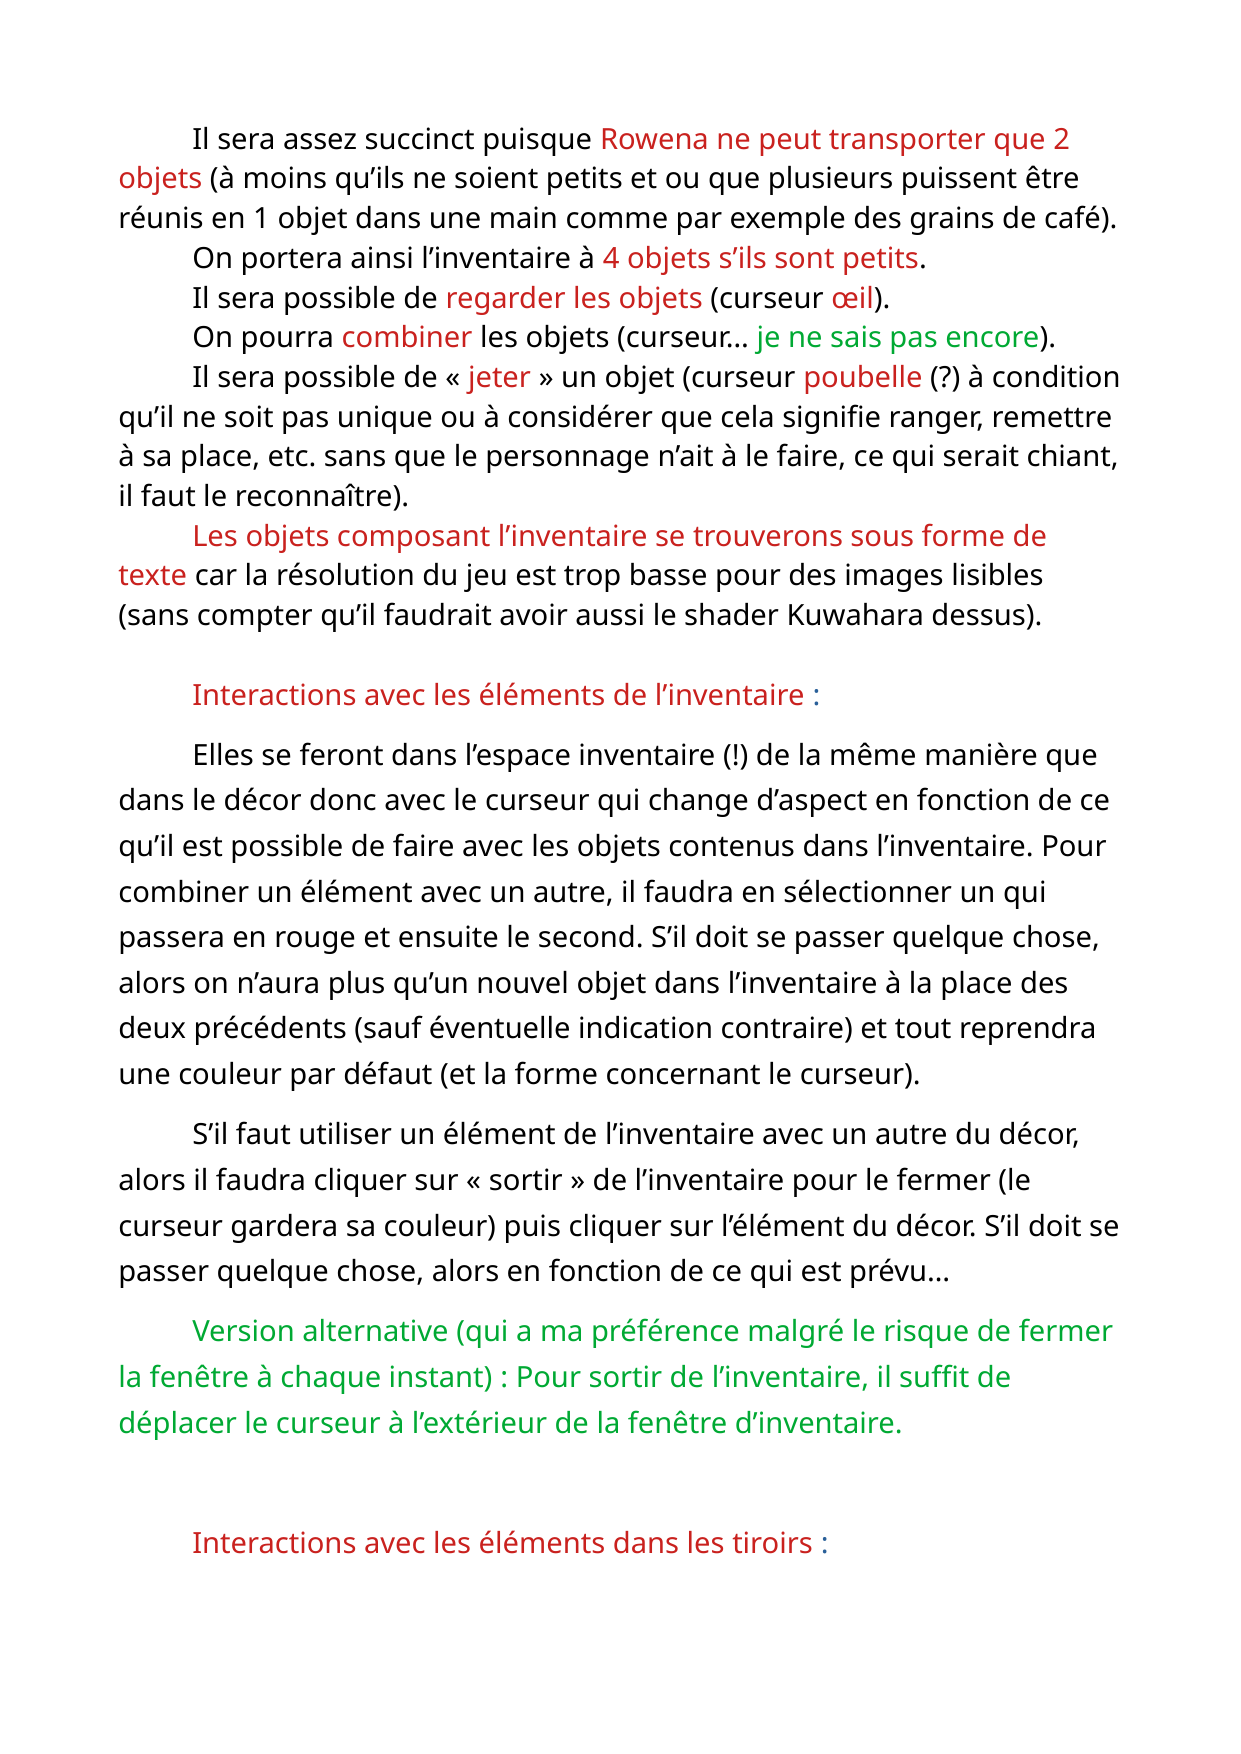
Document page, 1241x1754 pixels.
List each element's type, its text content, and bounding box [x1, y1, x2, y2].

text Elles se feront dans l’espace inventaire (!) de la même manière que dans le décor donc avec le curseur qui change d’aspect en fonction de ce qu’il est possible de faire avec les objets contenus dans l’inventaire. Pour combiner un élément avec un autre, il faudra en sélectionner un qui passera en rouge et ensuite le second. S’il doit se passer quelque chose, alors on n’aura plus qu’un nouvel objet dans l’inventaire à la place des deux précédents (sauf éventuelle indication contraire) et tout reprendra une couleur par défaut (et la forme concernant le curseur). [118, 734, 1122, 1093]
text Il sera possible de regarder les objets (curseur œil). [118, 277, 1122, 317]
text Il sera assez succinct puisque Rowena ne peut transporter que 2 objets (à moins qu’ils ne soient petits et ou que plusieurs puissent être réunis en 1 objet dans une main comme par exemple des grains de café). [118, 118, 1122, 237]
text Interactions avec les éléments dans les tiroirs : [118, 1522, 1122, 1562]
text On portera ainsi l’inventaire à 4 objets s’ils sont petits. [118, 237, 1122, 277]
text Il sera possible de « jeter » un objet (curseur poubelle (?) à condition qu’il ne soit pas unique ou à considérer que cela signifie ranger, remettre à sa place, etc. sans que le personnage n’ait à le faire, ce qui serait chiant, il faut le reconnaître). [118, 356, 1122, 515]
text Les objets composant l’inventaire se trouverons sous forme de texte car la résolution du jeu est trop basse pour des images lisibles (sans compter qu’il faudrait avoir aussi le shader Kuwahara dessus). [118, 515, 1122, 634]
text Version alternative (qui a ma préférence malgré le risque de fermer la fenêtre à chaque instant) : Pour sortir de l’inventaire, il suffit de déplacer le curseur à l’extérieur de la fenêtre d’inventaire. [118, 1311, 1122, 1442]
text Interactions avec les éléments de l’inventaire : [118, 674, 1122, 713]
text S’il faut utiliser un élément de l’inventaire avec un autre du décor, alors il faudra cliquer sur « sortir » de l’inventaire pour le fermer (le curseur gardera sa couleur) puis cliquer sur l’élément du décor. S’il doit se passer quelque chose, alors en fonction de ce qui est prévu… [118, 1113, 1122, 1290]
text On pourra combiner les objets (curseur… je ne sais pas encore). [118, 317, 1122, 356]
